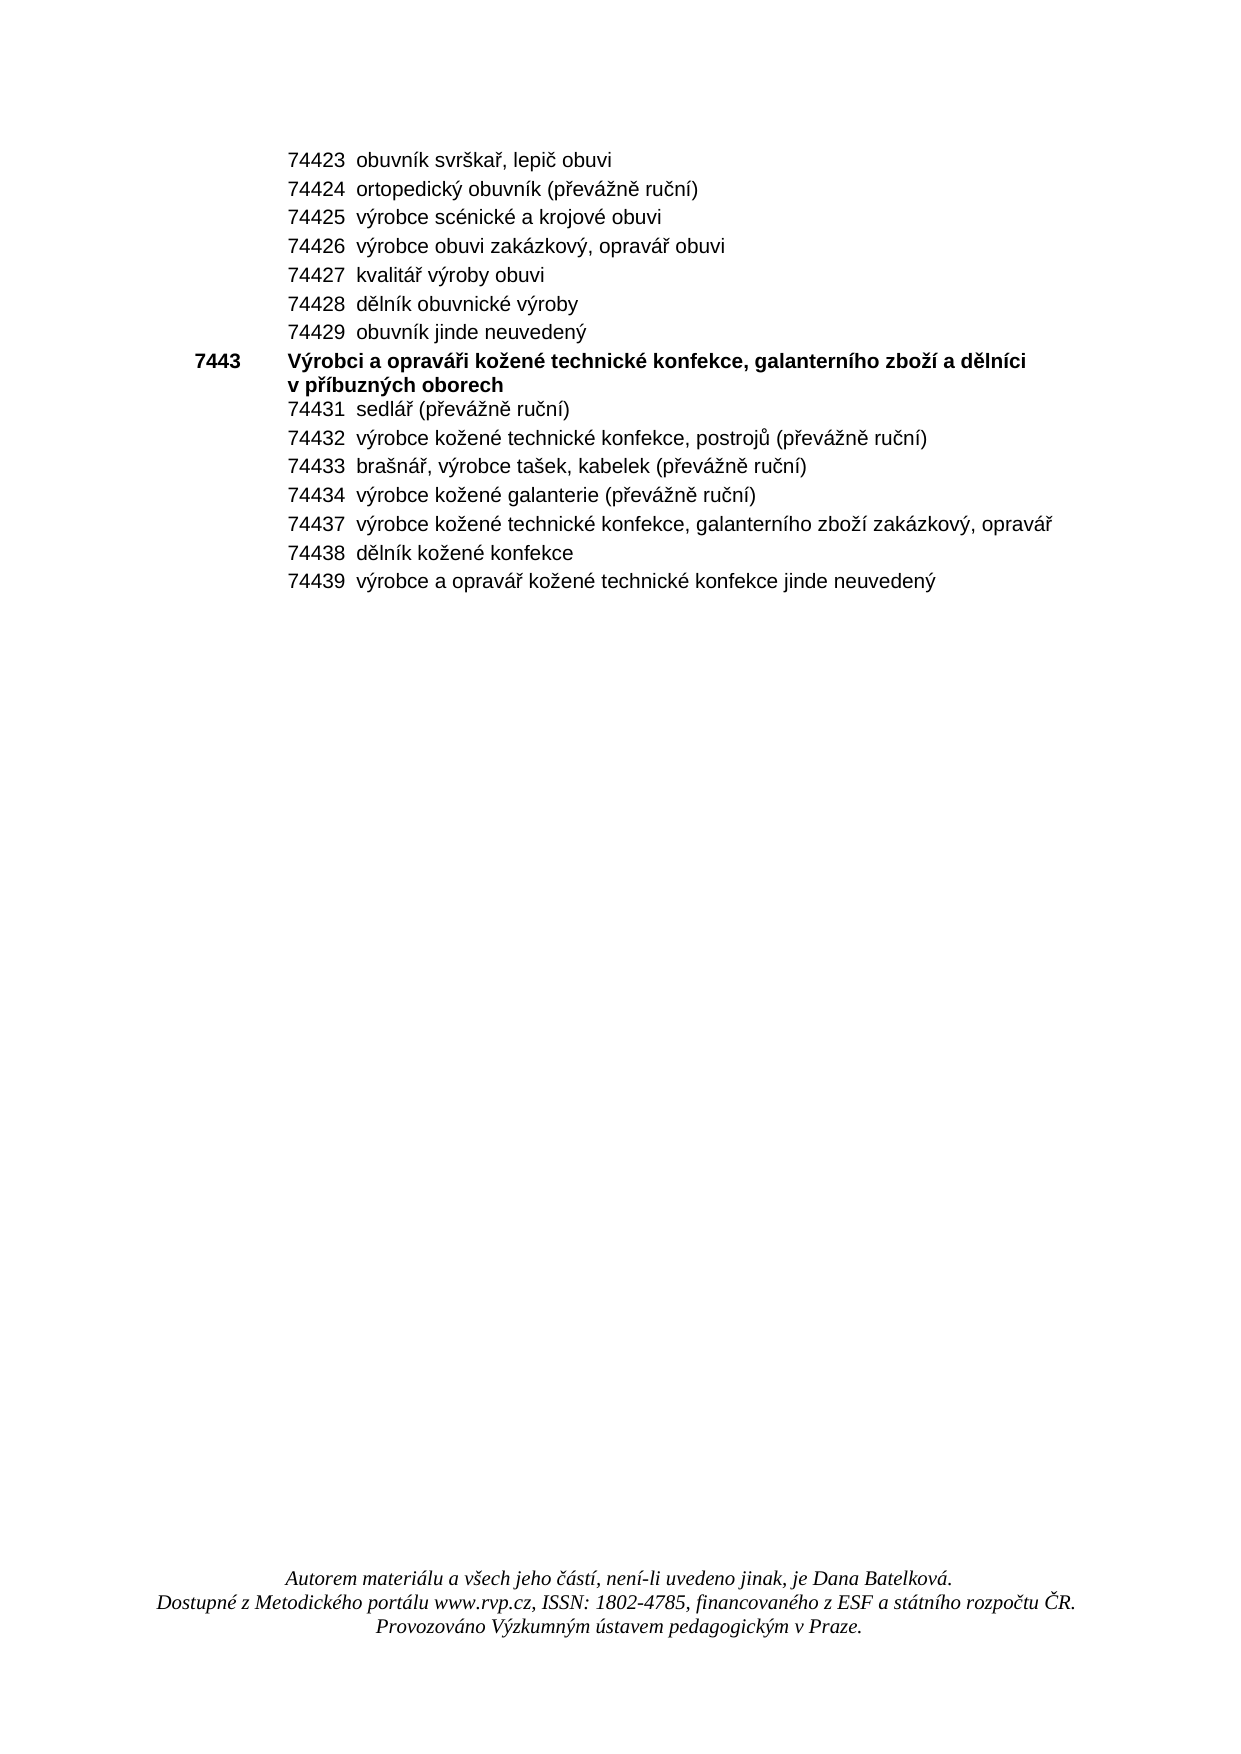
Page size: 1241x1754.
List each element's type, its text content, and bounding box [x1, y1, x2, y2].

table_cell kvalitář výroby obuvi [356, 263, 1093, 291]
table_cell 74428 [288, 291, 356, 320]
table_cell 74431 [288, 397, 356, 426]
table_cell 74427 [288, 263, 356, 291]
table_cell obuvník jinde neuvedený [356, 320, 1093, 349]
table_cell výrobce obuvi zakázkový, opravář obuvi [356, 234, 1093, 263]
table_cell sedlář (převážně ruční) [356, 397, 1093, 426]
table_cell výrobce kožené technické konfekce, galanterního zboží zakázkový, opravář [356, 512, 1093, 541]
table_cell [148, 512, 287, 541]
table_cell výrobce kožené technické konfekce, postrojů (převážně ruční) [356, 426, 1093, 454]
table_cell [148, 263, 287, 291]
table_cell 7443 [148, 349, 287, 397]
table_cell výrobce a opravář kožené technické konfekce jinde neuvedený [356, 569, 1093, 598]
table_cell [148, 291, 287, 320]
table_cell [148, 205, 287, 234]
table_cell [148, 483, 287, 512]
table_cell obuvník svrškař, lepič obuvi [356, 148, 1093, 176]
table_cell [148, 454, 287, 483]
table_cell [148, 148, 287, 176]
table_cell výrobce scénické a krojové obuvi [356, 205, 1093, 234]
table_cell 74424 [288, 176, 356, 205]
table_cell [148, 176, 287, 205]
table_cell ortopedický obuvník (převážně ruční) [356, 176, 1093, 205]
table_cell dělník obuvnické výroby [356, 291, 1093, 320]
table_cell 74438 [288, 541, 356, 569]
table_cell výrobce kožené galanterie (převážně ruční) [356, 483, 1093, 512]
table_cell 74437 [288, 512, 356, 541]
table_cell 74434 [288, 483, 356, 512]
table_cell 74439 [288, 569, 356, 598]
table_cell dělník kožené konfekce [356, 541, 1093, 569]
table_cell [148, 426, 287, 454]
table_cell 74426 [288, 234, 356, 263]
table_cell [148, 541, 287, 569]
table_cell 74425 [288, 205, 356, 234]
table_cell Výrobci a opraváři kožené technické konfekce, galanterního zboží a dělníci v příbuzných oborech [288, 349, 1093, 397]
table_cell brašnář, výrobce tašek, kabelek (převážně ruční) [356, 454, 1093, 483]
table_cell 74423 [288, 148, 356, 176]
table_cell [148, 397, 287, 426]
table_cell [148, 569, 287, 598]
table_cell [148, 320, 287, 349]
table_cell 74432 [288, 426, 356, 454]
table_cell 74433 [288, 454, 356, 483]
table_cell 74429 [288, 320, 356, 349]
table_cell [148, 234, 287, 263]
